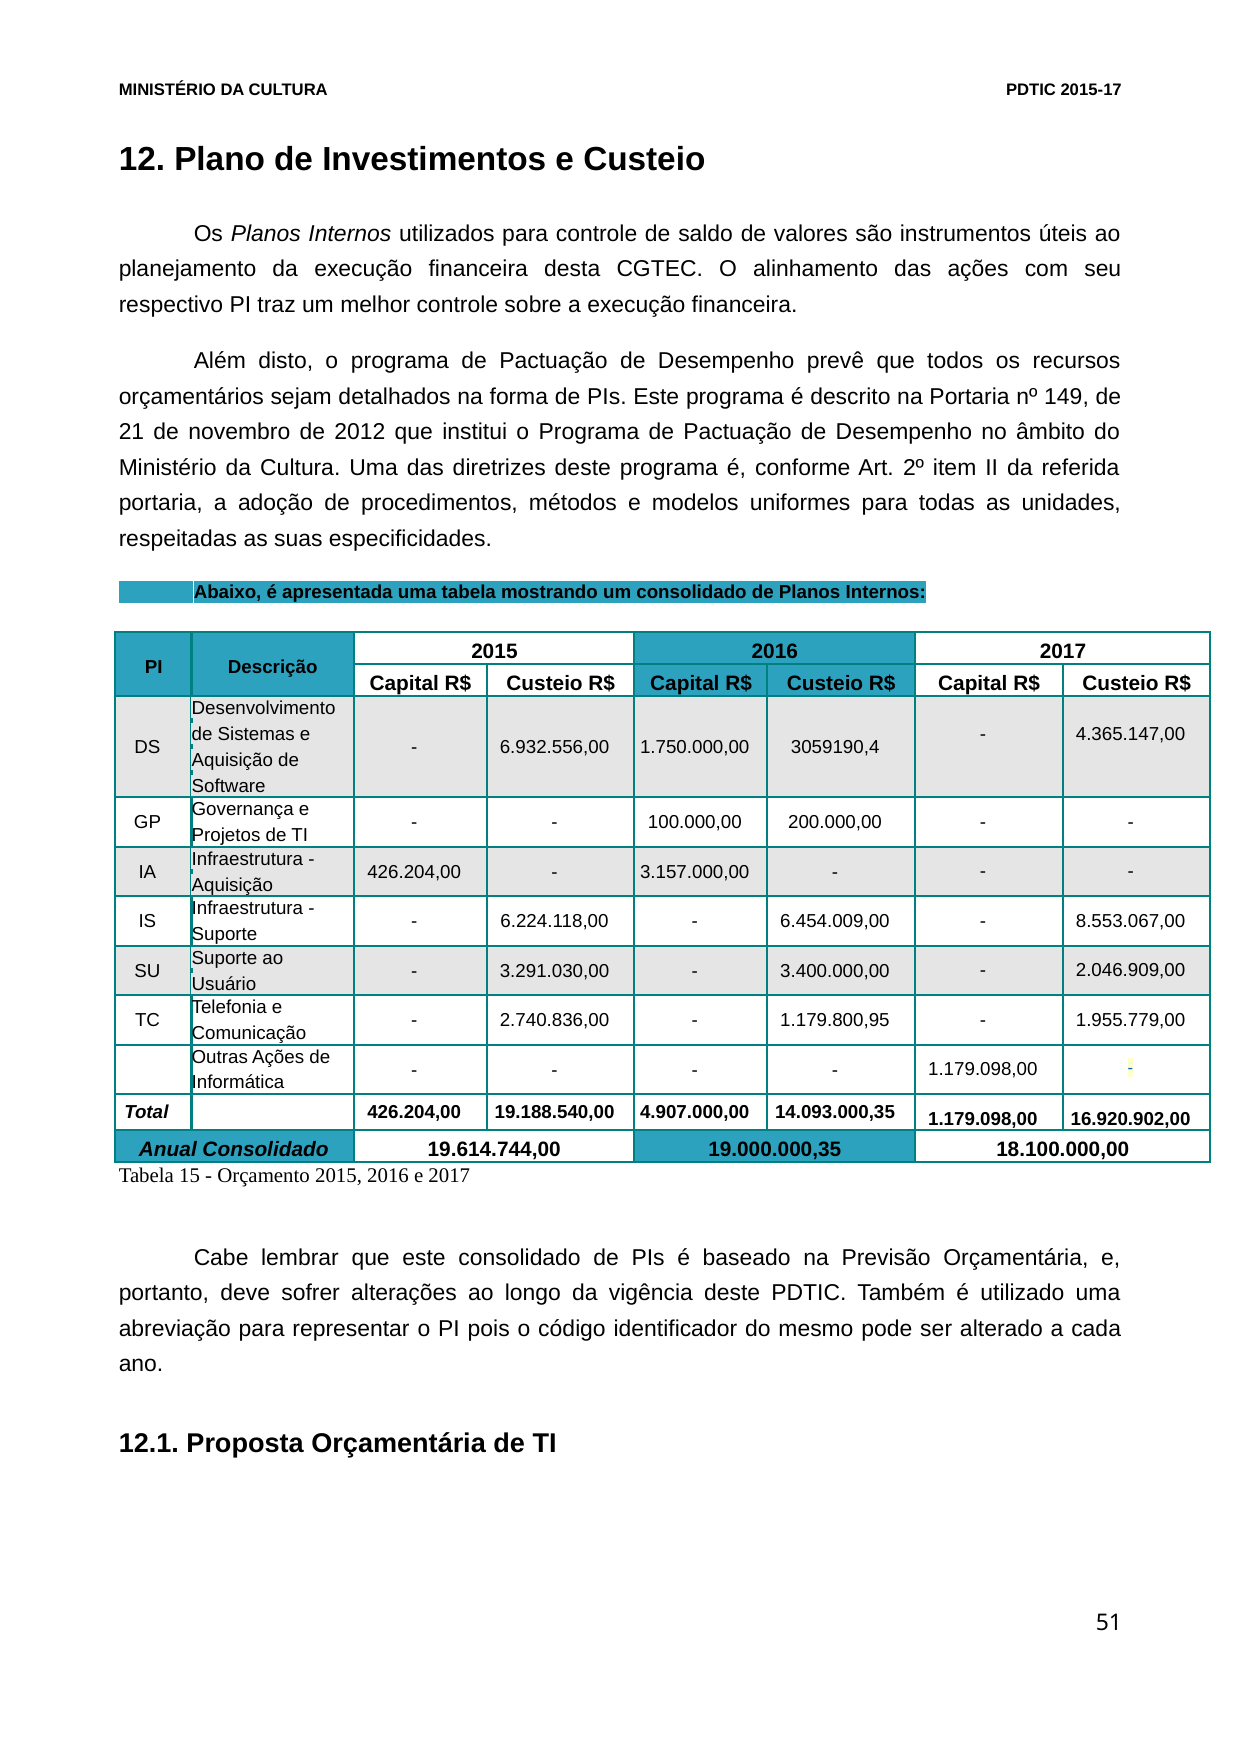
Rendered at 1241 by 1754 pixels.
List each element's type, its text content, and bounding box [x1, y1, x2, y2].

table_cell 426.204,00 [355, 848, 486, 895]
table_cell 6.932.556,00 [488, 697, 633, 796]
table_cell IA [116, 848, 190, 895]
table_cell - [916, 996, 1062, 1043]
table_cell 2.740.836,00 [488, 996, 633, 1043]
table_header 2017 [916, 633, 1209, 663]
table_cell 200.000,00 [768, 798, 914, 846]
table_cell - [355, 897, 486, 944]
table_cell Outras Ações de Informática [193, 1046, 353, 1093]
table_cell 3.157.000,00 [635, 848, 766, 895]
table_header 2015 [355, 633, 633, 663]
table_cell - [1064, 848, 1209, 895]
table_cell IS [116, 897, 190, 944]
table_cell Governança e Projetos de TI [193, 798, 353, 846]
table_cell 4.907.000,00 [635, 1095, 766, 1129]
table_cell - [916, 897, 1062, 944]
table_cell 6.454.009,00 [768, 897, 914, 944]
table_cell - [1064, 798, 1209, 846]
table_cell - [916, 947, 1062, 994]
table_cell SU [116, 947, 190, 994]
table_cell - [635, 1046, 766, 1093]
text Abaixo, é apresentada uma tabela mostrando um consolidado de Planos Internos: [118, 581, 1122, 603]
table_cell 6.224.118,00 [488, 897, 633, 944]
table_cell Telefonia e Comunicação [193, 996, 353, 1043]
table_cell - [916, 798, 1062, 846]
table_cell - [916, 848, 1062, 895]
table_cell - [635, 897, 766, 944]
table_cell 8.553.067,00 [1064, 897, 1209, 944]
table_cell 3.400.000,00 [768, 947, 914, 994]
table_cell DS [116, 697, 190, 796]
table_cell [116, 1046, 190, 1093]
table_cell - [355, 996, 486, 1043]
table_cell - [768, 1046, 914, 1093]
table_cell 19.000.000,35 [635, 1131, 914, 1161]
table_cell - [1064, 1046, 1209, 1093]
table_cell 4.365.147,00 [1064, 697, 1209, 796]
table_cell Capital R$ [355, 665, 486, 695]
table_cell 3.291.030,00 [488, 947, 633, 994]
table_cell 100.000,00 [635, 798, 766, 846]
table_cell 19.188.540,00 [488, 1095, 633, 1129]
table_cell Custeio R$ [488, 665, 633, 695]
table_cell 14.093.000,35 [768, 1095, 914, 1129]
text Tabela 15 - Orçamento 2015, 2016 e 2017 [118, 1163, 1122, 1187]
table_cell 1.179.098,00 [916, 1095, 1062, 1129]
table_cell 1.955.779,00 [1064, 996, 1209, 1043]
table_cell - [355, 947, 486, 994]
table_cell 1.750.000,00 [635, 697, 766, 796]
table_cell - [635, 947, 766, 994]
subtitle 12. Plano de Investimentos e Custeio [118, 139, 1122, 178]
table_cell 16.920.902,00 [1064, 1095, 1209, 1129]
table_cell Suporte ao Usuário [193, 947, 353, 994]
table_cell [193, 1095, 353, 1129]
table_cell - [488, 848, 633, 895]
table_header 2016 [635, 633, 914, 663]
table_cell Custeio R$ [768, 665, 914, 695]
table_header Descrição [193, 633, 353, 695]
table_cell Infraestrutura - Suporte [193, 897, 353, 944]
subtitle 12.1. Proposta Orçamentária de TI [118, 1427, 1122, 1458]
table_cell - [635, 996, 766, 1043]
table_cell - [355, 1046, 486, 1093]
text Os Planos Internos utilizados para controle de saldo de valores são instrumentos úteis ao planejamento da execução financeira desta CGTEC. O alinhamento das ações com seu respectivo PI traz um melhor controle sobre a execução financeira. [118, 220, 1122, 317]
table_cell - [916, 697, 1062, 796]
text Cabe lembrar que este consolidado de PIs é baseado na Previsão Orçamentária, e, portanto, deve sofrer alterações ao longo da vigência deste PDTIC. Também é utilizado uma abreviação para representar o PI pois o código identificador do mesmo pode ser alterado a cada ano. [118, 1243, 1122, 1376]
table_cell Capital R$ [916, 665, 1062, 695]
table_cell - [355, 798, 486, 846]
table_cell - [488, 1046, 633, 1093]
text Além disto, o programa de Pactuação de Desempenho prevê que todos os recursos orçamentários sejam detalhados na forma de PIs. Este programa é descrito na Portaria nº 149, de 21 de novembro de 2012 que institui o Programa de Pactuação de Desempenho no âmbito do Ministério da Cultura. Uma das diretrizes deste programa é, conforme Art. 2º item II da referida portaria, a adoção de procedimentos, métodos e modelos uniformes para todas as unidades, respeitadas as suas especificidades. [118, 347, 1122, 551]
table_cell - [355, 697, 486, 796]
table_cell Desenvolvimento de Sistemas e Aquisição de Software [193, 697, 353, 796]
table_cell 19.614.744,00 [355, 1131, 633, 1161]
table_cell Anual Consolidado [116, 1131, 353, 1161]
table_cell 2.046.909,00 [1064, 947, 1209, 994]
table_cell - [488, 798, 633, 846]
table_cell 18.100.000,00 [916, 1131, 1209, 1161]
table_cell - [768, 848, 914, 895]
table_cell 3059190,4 [768, 697, 914, 796]
table_cell GP [116, 798, 190, 846]
table_cell Infraestrutura - Aquisição [193, 848, 353, 895]
table_cell Total [116, 1095, 190, 1129]
table_cell 426.204,00 [355, 1095, 486, 1129]
table_cell 1.179.098,00 [916, 1046, 1062, 1093]
table_cell Custeio R$ [1064, 665, 1209, 695]
table_header PI [116, 633, 190, 695]
table_cell TC [116, 996, 190, 1043]
table_cell Capital R$ [635, 665, 766, 695]
table_cell 1.179.800,95 [768, 996, 914, 1043]
